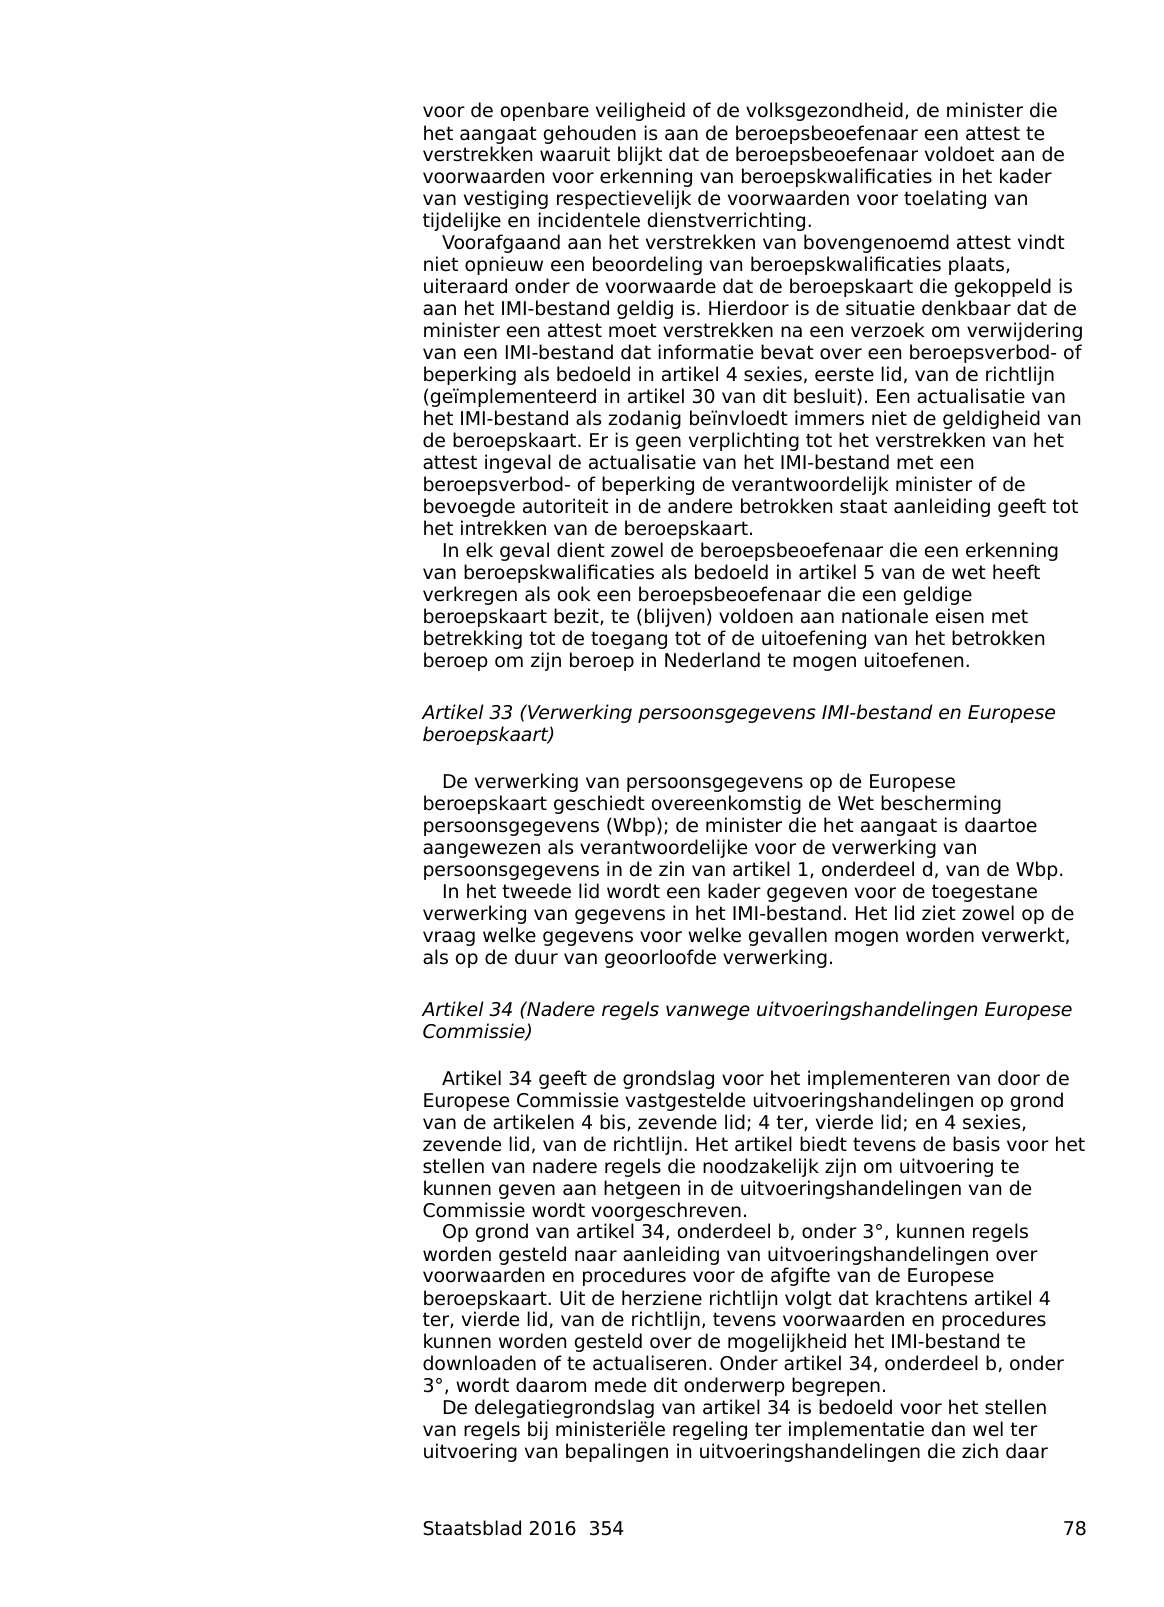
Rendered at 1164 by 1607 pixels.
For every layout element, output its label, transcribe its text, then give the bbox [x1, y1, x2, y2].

text In elk geval dient zowel de beroepsbeoefenaar die een erkenning van beroepskwalificaties als bedoeld in artikel 5 van de wet heeft verkregen als ook een beroepsbeoefenaar die een geldige beroepskaart bezit, te (blijven) voldoen aan nationale eisen met betrekking tot de toegang tot of de uitoefening van het betrokken beroep om zijn beroep in Nederland te mogen uitoefenen. [422, 540, 1087, 672]
text Voorafgaand aan het verstrekken van bovengenoemd attest vindt niet opnieuw een beoordeling van beroepskwalificaties plaats, uiteraard onder de voorwaarde dat de beroepskaart die gekoppeld is aan het IMI-bestand geldig is. Hierdoor is de situatie denkbaar dat de minister een attest moet verstrekken na een verzoek om verwijdering van een IMI-bestand dat informatie bevat over een beroepsverbod- of beperking als bedoeld in artikel 4 sexies, eerste lid, van de richtlijn (geïmplementeerd in artikel 30 van dit besluit). Een actualisatie van het IMI-bestand als zodanig beïnvloedt immers niet de geldigheid van de beroepskaart. Er is geen verplichting tot het verstrekken van het attest ingeval de actualisatie van het IMI-bestand met een beroepsverbod- of beperking de verantwoordelijk minister of de bevoegde autoriteit in de andere betrokken staat aanleiding geeft tot het intrekken van de beroepskaart. [422, 232, 1087, 540]
text De verwerking van persoonsgegevens op de Europese beroepskaart geschiedt overeenkomstig de Wet bescherming persoonsgegevens (Wbp); de minister die het aangaat is daartoe aangewezen als verantwoordelijke voor de verwerking van persoonsgegevens in de zin van artikel 1, onderdeel d, van de Wbp. [422, 771, 1087, 881]
subtitle Artikel 33 (Verwerking persoonsgegevens IMI-bestand en Europese beroepskaart) [422, 702, 1087, 746]
text voor de openbare veiligheid of de volksgezondheid, de minister die het aangaat gehouden is aan de beroepsbeoefenaar een attest te verstrekken waaruit blijkt dat de beroepsbeoefenaar voldoet aan de voorwaarden voor erkenning van beroepskwalificaties in het kader van vestiging respectievelijk de voorwaarden voor toelating van tijdelijke en incidentele dienstverrichting. [422, 100, 1087, 232]
text In het tweede lid wordt een kader gegeven voor de toegestane verwerking van gegevens in het IMI-bestand. Het lid ziet zowel op de vraag welke gegevens voor welke gevallen mogen worden verwerkt, als op de duur van geoorloofde verwerking. [422, 881, 1087, 969]
text De delegatiegrondslag van artikel 34 is bedoeld voor het stellen van regels bij ministeriële regeling ter implementatie dan wel ter uitvoering van bepalingen in uitvoeringshandelingen die zich daar [422, 1397, 1087, 1463]
subtitle Artikel 34 (Nadere regels vanwege uitvoeringshandelingen Europese Commissie) [422, 999, 1087, 1043]
text Artikel 34 geeft de grondslag voor het implementeren van door de Europese Commissie vastgestelde uitvoeringshandelingen op grond van de artikelen 4 bis, zevende lid; 4 ter, vierde lid; en 4 sexies, zevende lid, van de richtlijn. Het artikel biedt tevens de basis voor het stellen van nadere regels die noodzakelijk zijn om uitvoering te kunnen geven aan hetgeen in de uitvoeringshandelingen van de Commissie wordt voorgeschreven. [422, 1068, 1087, 1221]
text Op grond van artikel 34, onderdeel b, onder 3°, kunnen regels worden gesteld naar aanleiding van uitvoeringshandelingen over voorwaarden en procedures voor de afgifte van de Europese beroepskaart. Uit de herziene richtlijn volgt dat krachtens artikel 4 ter, vierde lid, van de richtlijn, tevens voorwaarden en procedures kunnen worden gesteld over de mogelijkheid het IMI-bestand te downloaden of te actualiseren. Onder artikel 34, onderdeel b, onder 3°, wordt daarom mede dit onderwerp begrepen. [422, 1221, 1087, 1397]
